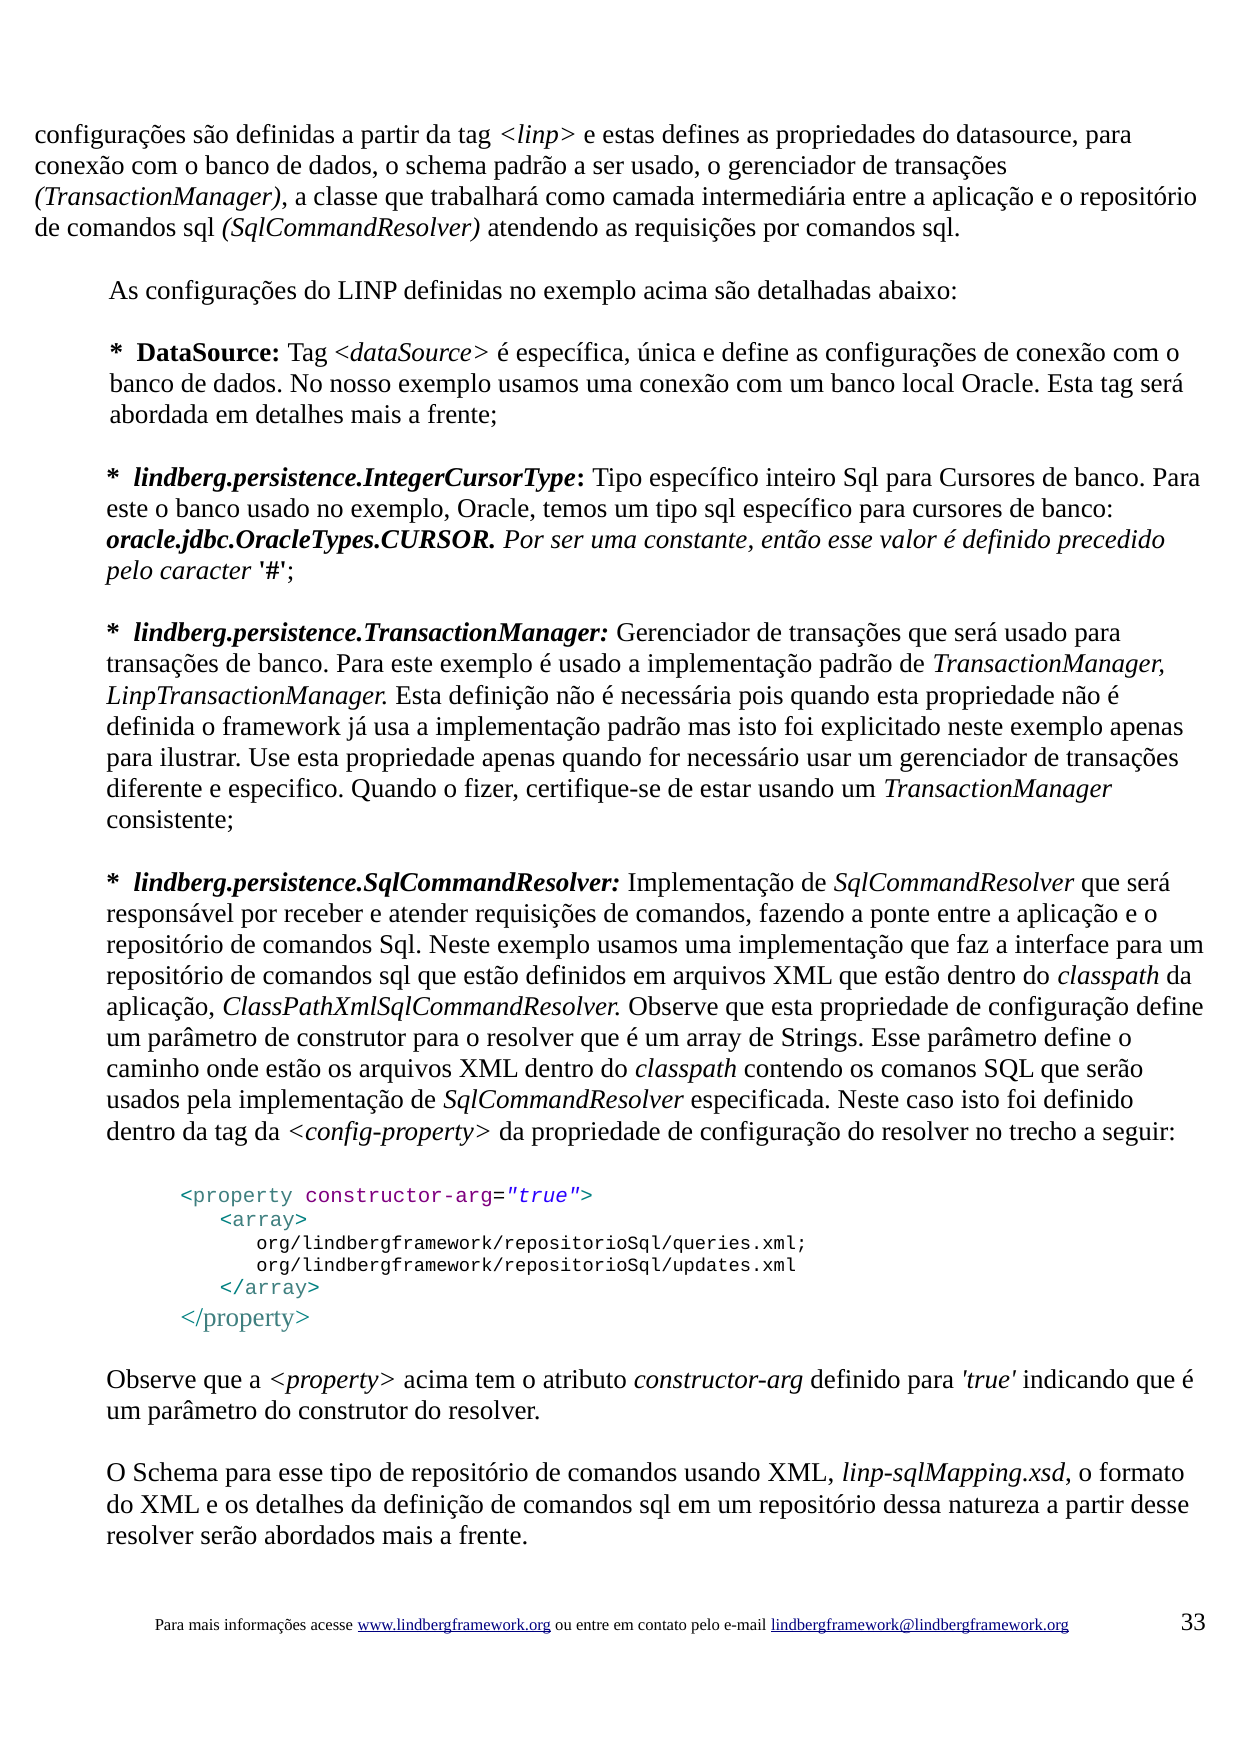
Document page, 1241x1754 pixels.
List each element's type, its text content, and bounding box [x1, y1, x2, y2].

text <property constructor-arg="true"> [106, 1177, 1206, 1209]
text As configurações do LINP definidas no exemplo acima são detalhadas abaixo: [34, 274, 1206, 305]
text O Schema para esse tipo de repositório de comandos usando XML, linp-sqlMapping.xsd, o formato do XML e os detalhes da definição de comandos sql em um repositório dessa natureza a partir desse resolver serão abordados mais a frente. [106, 1457, 1206, 1550]
list * lindberg.persistence.IntegerCursorType: Tipo específico inteiro Sql para Cursores de banco. Para este o banco usado no exemplo, Oracle, temos um tipo sql específico para cursores de banco: oracle.jdbc.OracleTypes.CURSOR. Por ser uma constante, então esse valor é definido precedido pelo caracter '#'; [106, 461, 1206, 585]
text * lindberg.persistence.SqlCommandResolver: Implementação de SqlCommandResolver que será responsável por receber e atender requisições de comandos, fazendo a ponte entre a aplicação e o repositório de comandos Sql. Neste exemplo usamos uma implementação que faz a interface para um repositório de comandos sql que estão definidos em arquivos XML que estão dentro do classpath da aplicação, ClassPathXmlSqlCommandResolver. Observe que esta propriedade de configuração define um parâmetro de construtor para o resolver que é um array de Strings. Esse parâmetro define o caminho onde estão os arquivos XML dentro do classpath contendo os comanos SQL que serão usados pela implementação de SqlCommandResolver especificada. Neste caso isto foi definido dentro da tag da <config-property> da propriedade de configuração do resolver no trecho a seguir: [106, 866, 1206, 1146]
text configurações são definidas a partir da tag <linp> e estas defines as propriedades do datasource, para conexão com o banco de dados, o schema padrão a ser usado, o gerenciador de transações (TransactionManager), a classe que trabalhará como camada intermediária entre a aplicação e o repositório de comandos sql (SqlCommandResolver) atendendo as requisições por comandos sql. [34, 118, 1206, 243]
text </array> [34, 1277, 1206, 1301]
text * lindberg.persistence.TransactionManager: Gerenciador de transações que será usado para transações de banco. Para este exemplo é usado a implementação padrão de TransactionManager, LinpTransactionManager. Esta definição não é necessária pois quando esta propriedade não é definida o framework já usa a implementação padrão mas isto foi explicitado neste exemplo apenas para ilustrar. Use esta propriedade apenas quando for necessário usar um gerenciador de transações diferente e especifico. Quando o fizer, certifique-se de estar usando um TransactionManager consistente; [106, 616, 1206, 834]
text org/lindbergframework/repositorioSql/queries.xml; org/lindbergframework/repositorioSql/updates.xml [34, 1232, 1206, 1277]
text Observe que a <property> acima tem o atributo constructor-arg definido para 'true' indicando que é um parâmetro do construtor do resolver. [106, 1363, 1206, 1425]
text <array> [34, 1209, 1206, 1232]
list * DataSource: Tag <dataSource> é específica, única e define as configurações de conexão com o banco de dados. No nosso exemplo usamos uma conexão com um banco local Oracle. Esta tag será abordada em detalhes mais a frente; [109, 336, 1206, 429]
text </property> [106, 1301, 1206, 1332]
